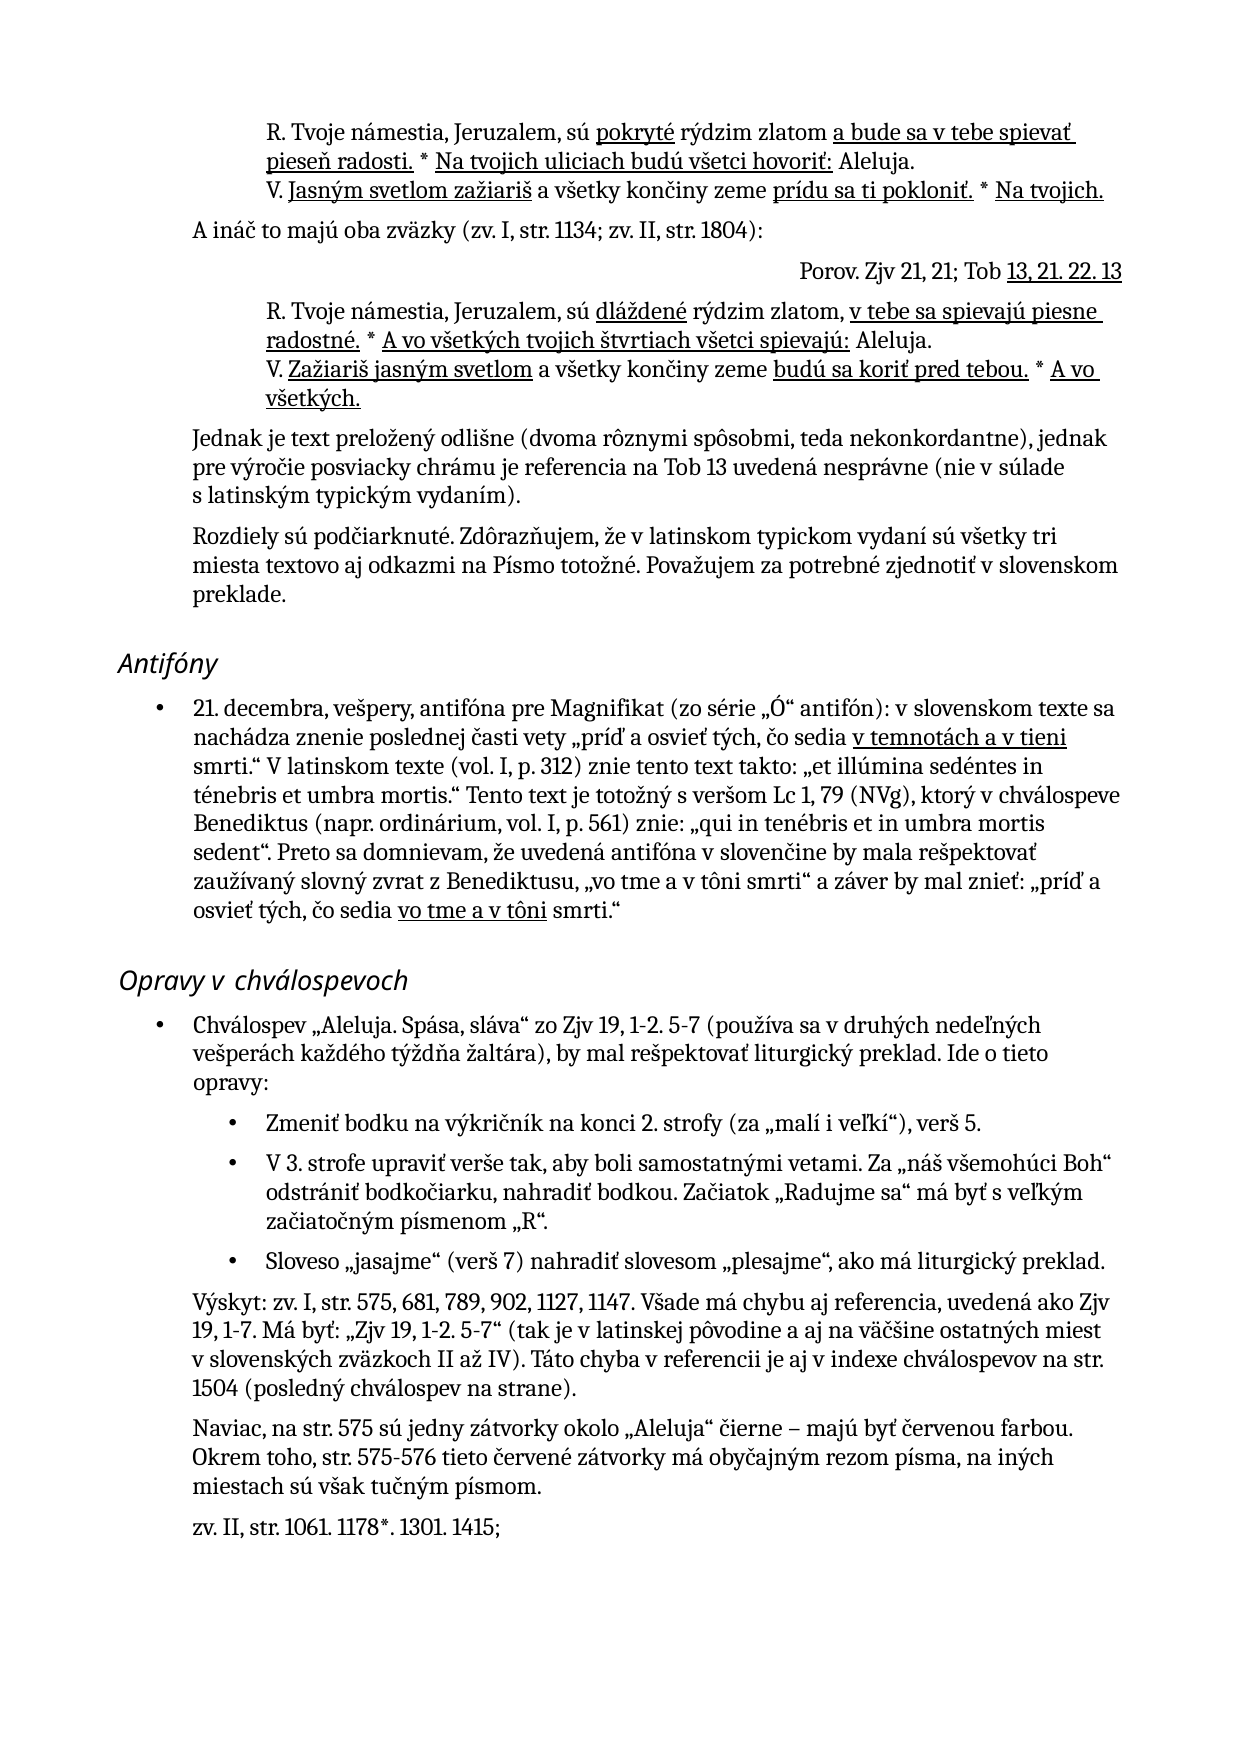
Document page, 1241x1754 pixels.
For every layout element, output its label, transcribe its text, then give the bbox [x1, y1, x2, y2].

list Zmeniť bodku na výkričník na konci 2. strofy (za „malí i veľkí“), verš 5. [228, 1108, 1122, 1137]
text Rozdiely sú podčiarknuté. Zdôrazňujem, že v latinskom typickom vydaní sú všetky tri miesta textovo aj odkazmi na Písmo totožné. Považujem za potrebné zjednotiť v slovenskom preklade. [192, 522, 1122, 608]
list Chválospev „Aleluja. Spása, sláva“ zo Zjv 19, 1-2. 5-7 (používa sa v druhých nedeľných vešperách každého týždňa žaltára), by mal rešpektovať liturgický preklad. Ide o tieto opravy: [156, 1011, 1122, 1097]
list Sloveso „jasajme“ (verš 7) nahradiť slovesom „plesajme“, ako má liturgický preklad. [228, 1247, 1122, 1276]
text zv. II, str. 1061. 1178*. 1301. 1415; [192, 1512, 1122, 1541]
text R. Tvoje námestia, Jeruzalem, sú pokryté rýdzim zlatom a bude sa v tebe spievať pieseň radosti. * Na tvojich uliciach budú všetci hovoriť: Aleluja. V. Jasným svetlom zažiariš a všetky končiny zeme prídu sa ti pokloniť. * Na tvojich. [266, 118, 1122, 204]
list V 3. strofe upraviť verše tak, aby boli samostatnými vetami. Za „náš všemohúci Boh“ odstrániť bodkočiarku, nahradiť bodkou. Začiatok „Radujme sa“ má byť s veľkým začiatočným písmenom „R“. [228, 1149, 1122, 1235]
text Jednak je text preložený odlišne (dvoma rôznymi spôsobmi, teda nekonkordantne), jednak pre výročie posviacky chrámu je referencia na Tob 13 uvedená nesprávne (nie v súlade s latinským typickým vydaním). [192, 424, 1122, 510]
text A ináč to majú oba zväzky (zv. I, str. 1134; zv. II, str. 1804): [192, 216, 1122, 245]
text Porov. Zjv 21, 21; Tob 13, 21. 22. 13 [192, 257, 1122, 285]
text Naviac, na str. 575 sú jedny zátvorky okolo „Aleluja“ čierne – majú byť červenou farbou. Okrem toho, str. 575-576 tieto červené zátvorky má obyčajným rezom písma, na iných miestach sú však tučným písmom. [192, 1414, 1122, 1501]
subtitle Antifóny [118, 645, 1122, 682]
text Výskyt: zv. I, str. 575, 681, 789, 902, 1127, 1147. Všade má chybu aj referencia, uvedená ako Zjv 19, 1-7. Má byť: „Zjv 19, 1-2. 5-7“ (tak je v latinskej pôvodine a aj na väčšine ostatných miest v slovenských zväzkoch II až IV). Táto chyba v referencii je aj v indexe chválospevov na str. 1504 (posledný chválospev na strane). [192, 1288, 1122, 1403]
text R. Tvoje námestia, Jeruzalem, sú dláždené rýdzim zlatom, v tebe sa spievajú piesne radostné. * A vo všetkých tvojich štvrtiach všetci spievajú: Aleluja. V. Zažiariš jasným svetlom a všetky končiny zeme budú sa koriť pred tebou. * A vo všetkých. [266, 297, 1122, 412]
subtitle Opravy v chválospevoch [118, 961, 1122, 998]
list 21. decembra, vešpery, antifóna pre Magnifikat (zo série „Ó“ antifón): v slovenskom texte sa nachádza znenie poslednej časti vety „príď a osvieť tých, čo sedia v temnotách a v tieni smrti.“ V latinskom texte (vol. I, p. 312) znie tento text takto: „et illúmina sedéntes in ténebris et umbra mortis.“ Tento text je totožný s veršom Lc 1, 79 (NVg), ktorý v chválospeve Benediktus (napr. ordinárium, vol. I, p. 561) znie: „qui in tenébris et in umbra mortis sedent“. Preto sa domnievam, že uvedená antifóna v slovenčine by mala rešpektovať zaužívaný slovný zvrat z Benediktusu, „vo tme a v tôni smrti“ a záver by mal znieť: „príď a osvieť tých, čo sedia vo tme a v tôni smrti.“ [156, 694, 1122, 924]
